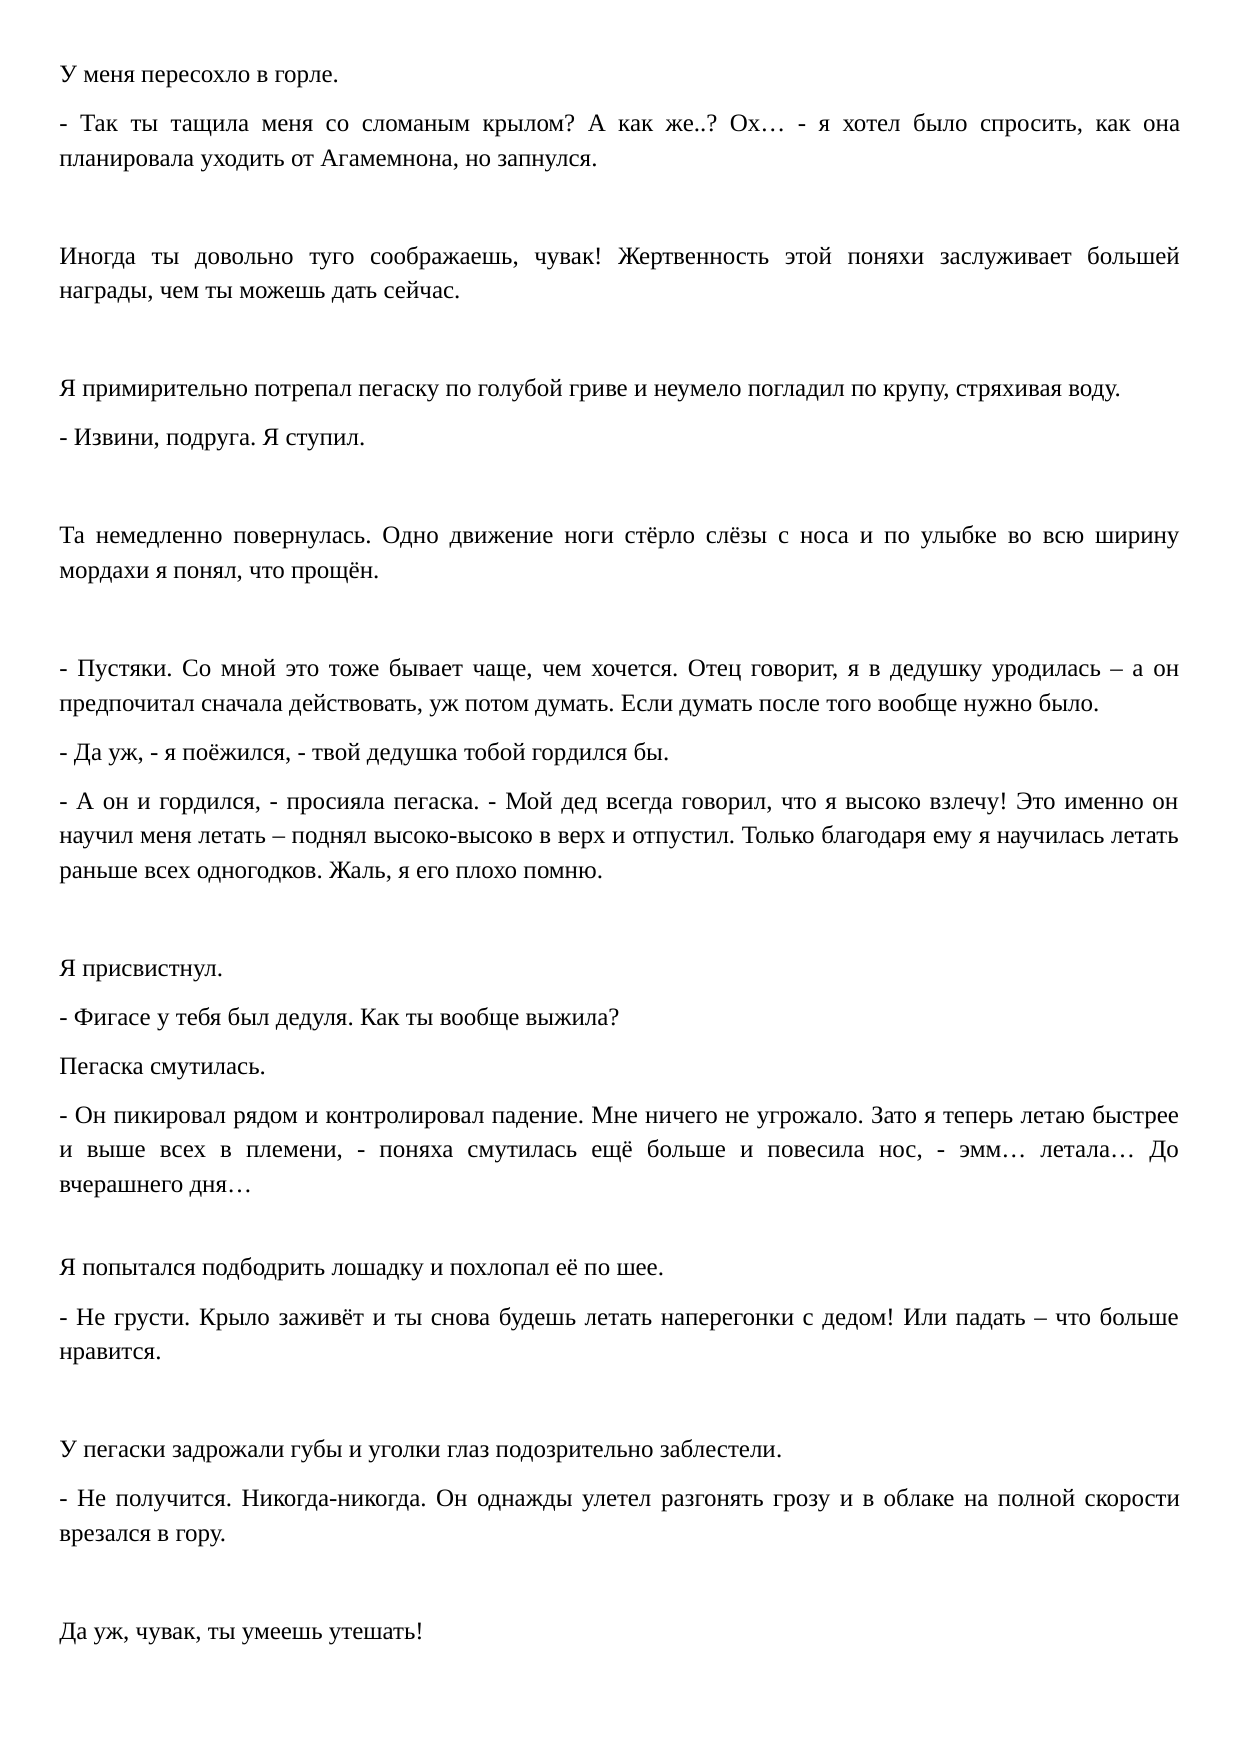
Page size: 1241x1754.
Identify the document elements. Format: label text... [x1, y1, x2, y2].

text - Да уж, - я поёжился, - твой дедушка тобой гордился бы. [59, 737, 1181, 765]
text Пегаска смутилась. [59, 1051, 1181, 1080]
text У меня пересохло в горле. [59, 59, 1181, 88]
text Да уж, чувак, ты умеешь утешать! [59, 1616, 1181, 1644]
text - Не грусти. Крыло заживёт и ты снова будешь летать наперегонки с дедом! Или падать – что больше нравится. [59, 1302, 1181, 1365]
text Я присвистнул. [59, 953, 1181, 982]
text - Извини, подруга. Я ступил. [59, 422, 1181, 451]
text У пегаски задрожали губы и уголки глаз подозрительно заблестели. [59, 1434, 1181, 1463]
text Я попытался подбодрить лошадку и похлопал её по шее. [59, 1218, 1181, 1281]
text - Фигасе у тебя был дедуля. Как ты вообще выжила? [59, 1002, 1181, 1031]
text - А он и гордился, - просияла пегаска. - Мой дед всегда говорил, что я высоко взлечу! Это именно он научил меня летать – поднял высоко-высоко в верх и отпустил. Только благодаря ему я научилась летать раньше всех одногодков. Жаль, я его плохо помню. [59, 786, 1181, 883]
text - Пустяки. Со мной это тоже бывает чаще, чем хочется. Отец говорит, я в дедушку уродилась – а он предпочитал сначала действовать, уж потом думать. Если думать после того вообще нужно было. [59, 653, 1181, 716]
text Та немедленно повернулась. Одно движение ноги стёрло слёзы с носа и по улыбке во всю ширину мордахи я понял, что прощён. [59, 521, 1181, 584]
text - Не получится. Никогда-никогда. Он однажды улетел разгонять грозу и в облаке на полной скорости врезался в гору. [59, 1483, 1181, 1546]
text - Он пикировал рядом и контролировал падение. Мне ничего не угрожало. Зато я теперь летаю быстрее и выше всех в племени, - поняха смутилась ещё больше и повесила нос, - эмм… летала… До вчерашнего дня… [59, 1100, 1181, 1198]
text - Так ты тащила меня со сломаным крылом? А как же..? Ох… - я хотел было спросить, как она планировала уходить от Агамемнона, но запнулся. [59, 108, 1181, 171]
text Иногда ты довольно туго соображаешь, чувак! Жертвенность этой поняхи заслуживает большей награды, чем ты можешь дать сейчас. [59, 241, 1181, 304]
text Я примирительно потрепал пегаску по голубой гриве и неумело погладил по крупу, стряхивая воду. [59, 373, 1181, 402]
